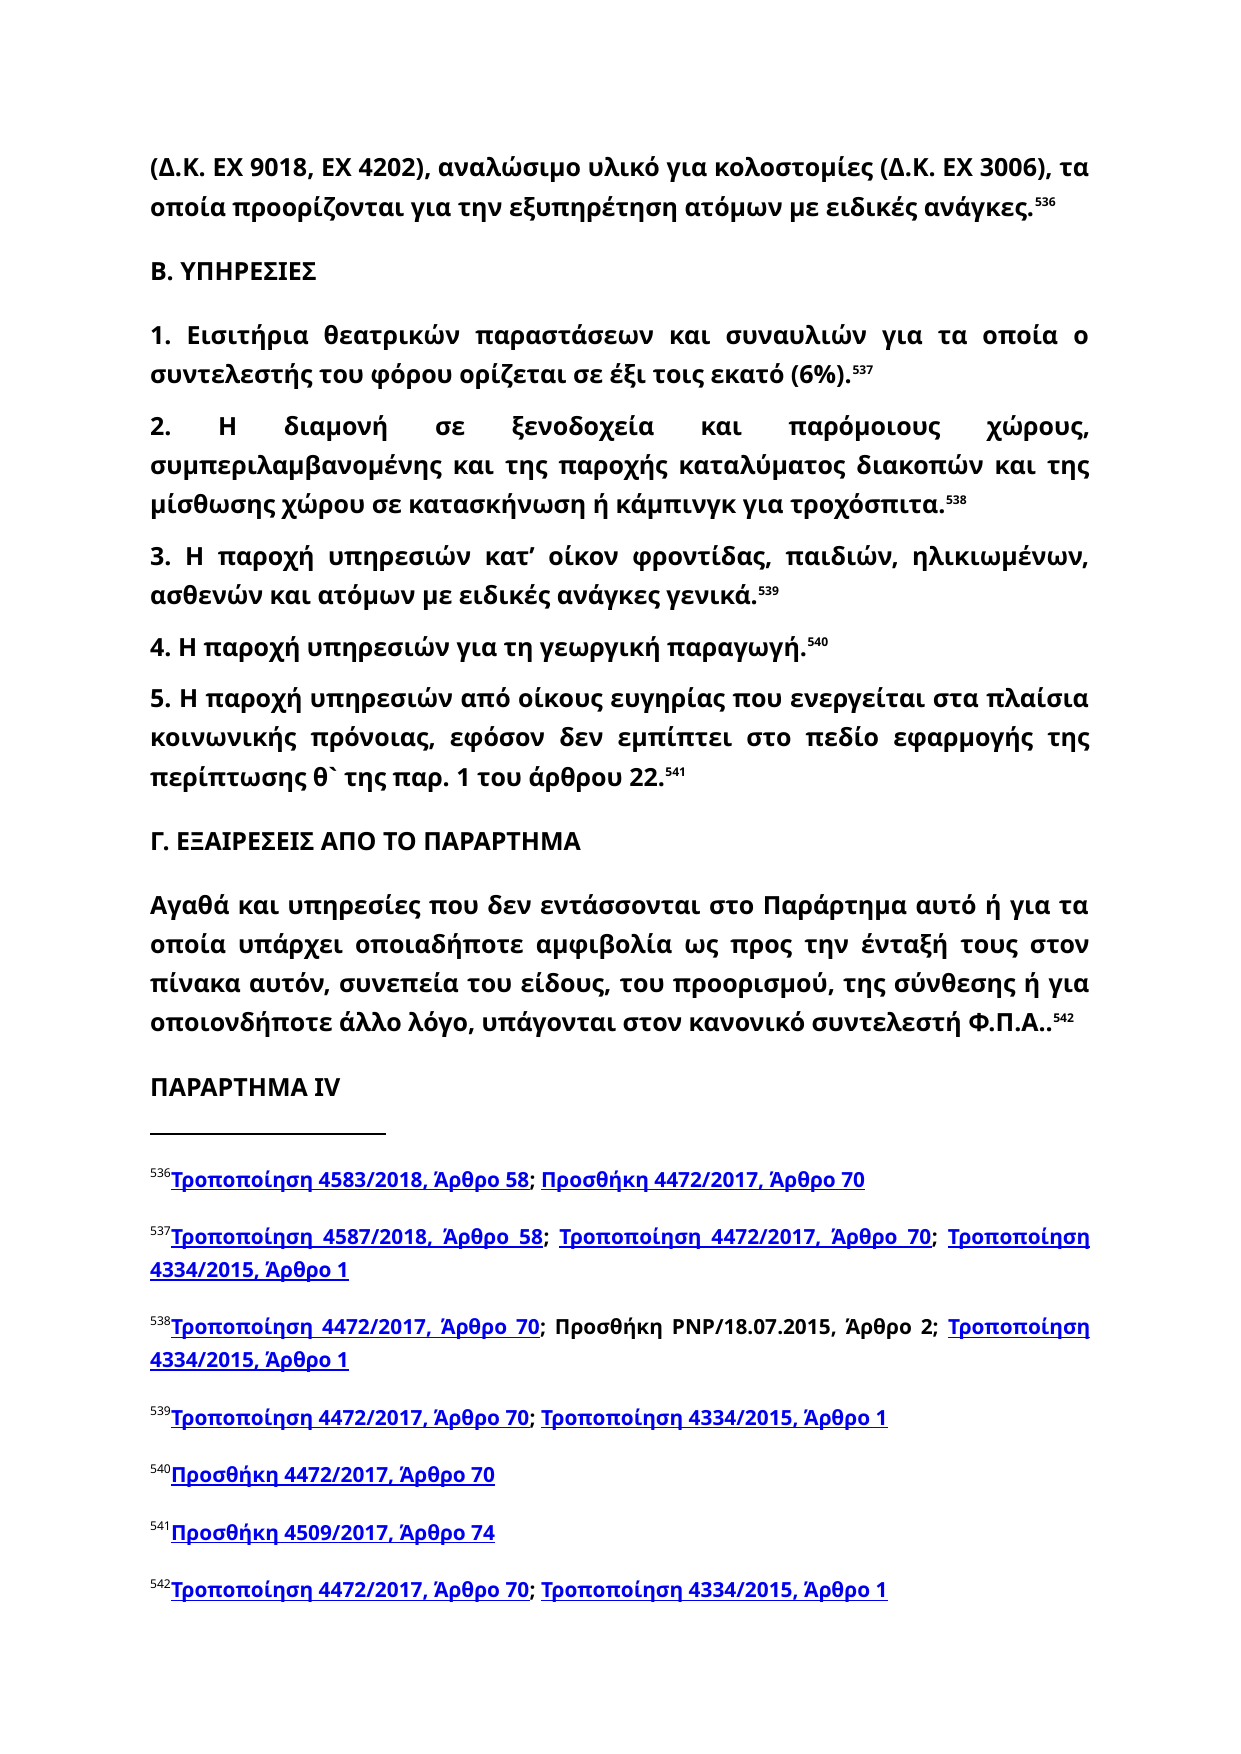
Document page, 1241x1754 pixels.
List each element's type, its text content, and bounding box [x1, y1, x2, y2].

text Τροποποίηση 4587/2018, Άρθρο 58; Τροποποίηση 4472/2017, Άρθρο 70; Τροποποίηση 4334/2015, Άρθρο 1 [150, 1222, 1090, 1283]
text 1. Εισιτήρια θεατρικών παραστάσεων και συναυλιών για τα οποία ο συντελεστής του φόρου ορίζεται σε έξι τοις εκατό (6%). [150, 317, 1090, 391]
text 4. Η παροχή υπηρεσιών για τη γεωργική παραγωγή. [150, 629, 1090, 663]
text Τροποποίηση 4472/2017, Άρθρο 70; Προσθήκη PNP/18.07.2015, Άρθρο 2; Τροποποίηση 4334/2015, Άρθρο 1 [150, 1312, 1090, 1373]
text (Δ.Κ. ΕΧ 9018, ΕΧ 4202), αναλώσιμο υλικό για κολοστομίες (Δ.Κ. ΕΧ 3006), τα οποία προορίζονται για την εξυπηρέτηση ατόμων με ειδικές ανάγκες. [150, 150, 1090, 223]
text Β. ΥΠΗΡΕΣΙΕΣ [150, 253, 1090, 287]
text ΠΑΡΑΡΤΗΜΑ IV [150, 1069, 1090, 1103]
text Αγαθά και υπηρεσίες που δεν εντάσσονται στο Παράρτημα αυτό ή για τα οποία υπάρχει οποιαδήποτε αμφιβολία ως προς την ένταξή τους στον πίνακα αυτόν, συνεπεία του είδους, του προορισμού, της σύνθεσης ή για οποιονδήποτε άλλο λόγο, υπάγονται στον κανονικό συντελεστή Φ.Π.Α.. [150, 887, 1090, 1039]
text 2. Η διαμονή σε ξενοδοχεία και παρόμοιους χώρους, συμπεριλαμβανομένης και της παροχής καταλύματος διακοπών και της μίσθωσης χώρου σε κατασκήνωση ή κάμπινγκ για τροχόσπιτα. [150, 408, 1090, 521]
text 3. Η παροχή υπηρεσιών κατ’ οίκον φροντίδας, παιδιών, ηλικιωμένων, ασθενών και ατόμων με ειδικές ανάγκες γενικά. [150, 538, 1090, 612]
text Προσθήκη 4509/2017, Άρθρο 74 [150, 1518, 1090, 1546]
text Γ. ΕΞΑΙΡΕΣΕΙΣ ΑΠΟ ΤΟ ΠΑΡΑΡΤΗΜΑ [150, 823, 1090, 857]
text Τροποποίηση 4472/2017, Άρθρο 70; Τροποποίηση 4334/2015, Άρθρο 1 [150, 1403, 1090, 1431]
text Τροποποίηση 4583/2018, Άρθρο 58; Προσθήκη 4472/2017, Άρθρο 70 [150, 1165, 1090, 1193]
text Προσθήκη 4472/2017, Άρθρο 70 [150, 1460, 1090, 1489]
text 5. Η παροχή υπηρεσιών από οίκους ευγηρίας που ενεργείται στα πλαίσια κοινωνικής πρόνοιας, εφόσον δεν εμπίπτει στο πεδίο εφαρμογής της περίπτωσης θ` της παρ. 1 του άρθρου 22. [150, 681, 1090, 793]
text Τροποποίηση 4472/2017, Άρθρο 70; Τροποποίηση 4334/2015, Άρθρο 1 [150, 1576, 1090, 1604]
